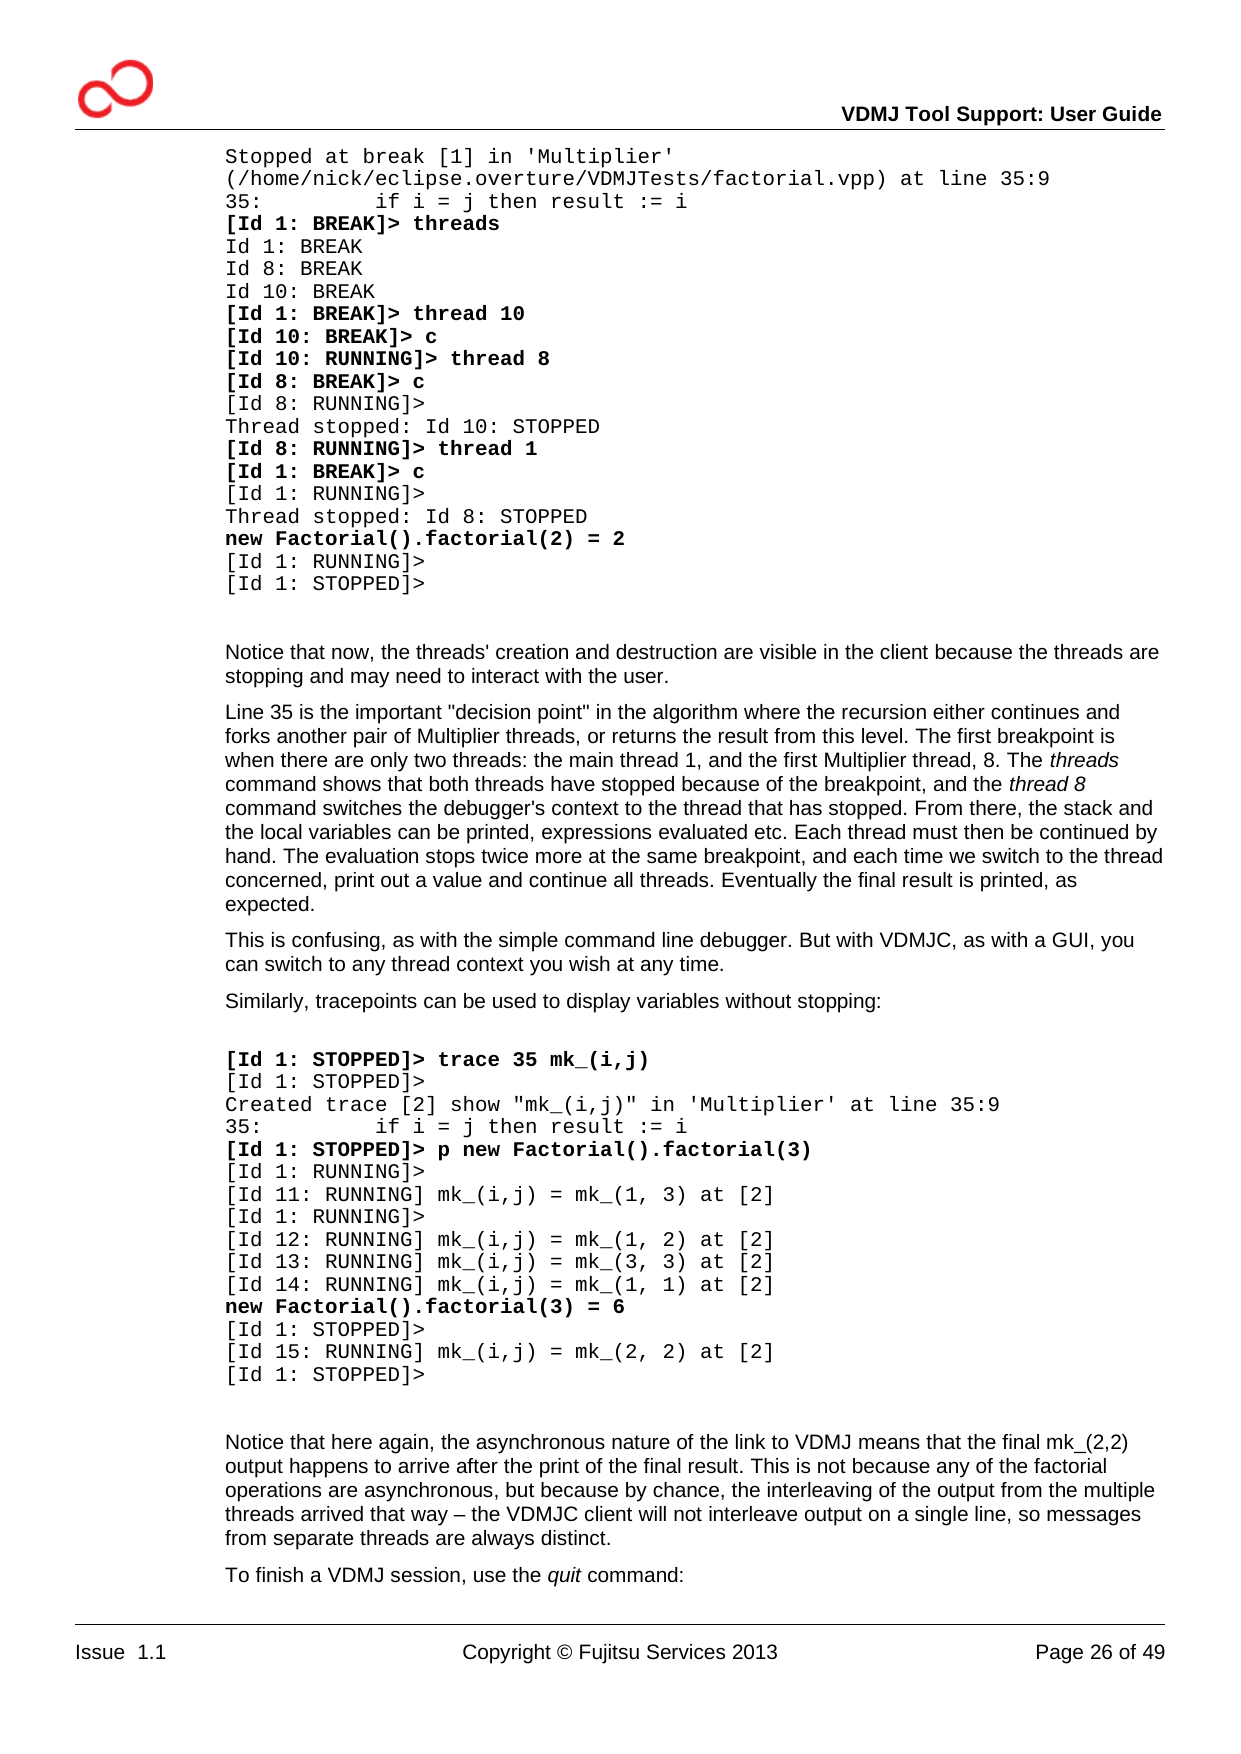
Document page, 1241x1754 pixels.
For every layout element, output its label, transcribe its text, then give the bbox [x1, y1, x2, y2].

text Notice that here again, the asynchronous nature of the link to VDMJ means that the final mk_(2,2) output happens to arrive after the print of the final result. This is not because any of the factorial operations are asynchronous, but because by chance, the interleaving of the output from the multiple threads arrived that way – the VDMJC client will not interleave output on a single line, so messages from separate threads are always distinct. [225, 1431, 1165, 1550]
text Similarly, tracepoints can be used to display variables without stopping: [225, 989, 1165, 1013]
text Thread stopped: Id 10: STOPPED [225, 415, 1165, 438]
text [Id 1: RUNNING]> [225, 550, 1165, 573]
text new Factorial().factorial(3) = 6 [225, 1296, 1165, 1318]
text [Id 1: BREAK]> threads [225, 213, 1165, 235]
text [Id 10: BREAK]> c [225, 325, 1165, 348]
text [Id 1: STOPPED]> p new Factorial().factorial(3) [225, 1138, 1165, 1161]
text [Id 13: RUNNING] mk_(i,j) = mk_(3, 3) at [2] [225, 1251, 1165, 1273]
text new Factorial().factorial(2) = 2 [225, 528, 1165, 550]
text [Id 1: BREAK]> c [225, 460, 1165, 483]
text [Id 1: BREAK]> thread 10 [225, 303, 1165, 325]
text [Id 1: STOPPED]> [225, 1318, 1165, 1341]
text Thread stopped: Id 8: STOPPED [225, 505, 1165, 528]
text [Id 8: BREAK]> c [225, 370, 1165, 393]
text [Id 1: RUNNING]> [225, 1161, 1165, 1183]
text [Id 1: STOPPED]> [225, 573, 1165, 595]
text 35: if i = j then result := i [225, 1116, 1165, 1138]
text Notice that now, the threads' creation and destruction are visible in the client because the threads are stopping and may need to interact with the user. [225, 640, 1165, 688]
text [Id 15: RUNNING] mk_(i,j) = mk_(2, 2) at [2] [225, 1341, 1165, 1363]
text [Id 1: STOPPED]> [225, 1363, 1165, 1386]
text [Id 10: RUNNING]> thread 8 [225, 348, 1165, 370]
picture [78, 52, 153, 128]
text Line 35 is the important "decision point" in the algorithm where the recursion either continues and forks another pair of Multiplier threads, or returns the result from this level. The first breakpoint is when there are only two threads: the main thread 1, and the first Multiplier thread, 8. The threads command shows that both threads have stopped because of the breakpoint, and the thread 8 command switches the debugger's context to the thread that has stopped. From there, the stack and the local variables can be printed, expressions evaluated etc. Each thread must then be continued by hand. The evaluation stops twice more at the same breakpoint, and each time we switch to the thread concerned, print out a value and continue all threads. Eventually the final result is printed, as expected. [225, 701, 1165, 916]
text Id 10: BREAK [225, 280, 1165, 303]
text [Id 1: STOPPED]> trace 35 mk_(i,j) [225, 1048, 1165, 1071]
text 35: if i = j then result := i [225, 190, 1165, 213]
text [Id 1: RUNNING]> [225, 1206, 1165, 1228]
text [Id 1: STOPPED]> [225, 1071, 1165, 1093]
text [Id 8: RUNNING]> [225, 393, 1165, 415]
text [Id 11: RUNNING] mk_(i,j) = mk_(1, 3) at [2] [225, 1183, 1165, 1206]
text [Id 1: RUNNING]> [225, 483, 1165, 505]
text [Id 12: RUNNING] mk_(i,j) = mk_(1, 2) at [2] [225, 1228, 1165, 1251]
text This is confusing, as with the simple command line debugger. But with VDMJC, as with a GUI, you can switch to any thread context you wish at any time. [225, 929, 1165, 977]
text Id 1: BREAK [225, 235, 1165, 258]
text Stopped at break [1] in 'Multiplier' (/home/nick/eclipse.overture/VDMJTests/factorial.vpp) at line 35:9 [225, 145, 1165, 190]
text [Id 8: RUNNING]> thread 1 [225, 438, 1165, 460]
text [Id 14: RUNNING] mk_(i,j) = mk_(1, 1) at [2] [225, 1273, 1165, 1296]
text Id 8: BREAK [225, 258, 1165, 280]
text To finish a VDMJ session, use the quit command: [225, 1563, 1165, 1587]
text Created trace [2] show "mk_(i,j)" in 'Multiplier' at line 35:9 [225, 1093, 1165, 1116]
